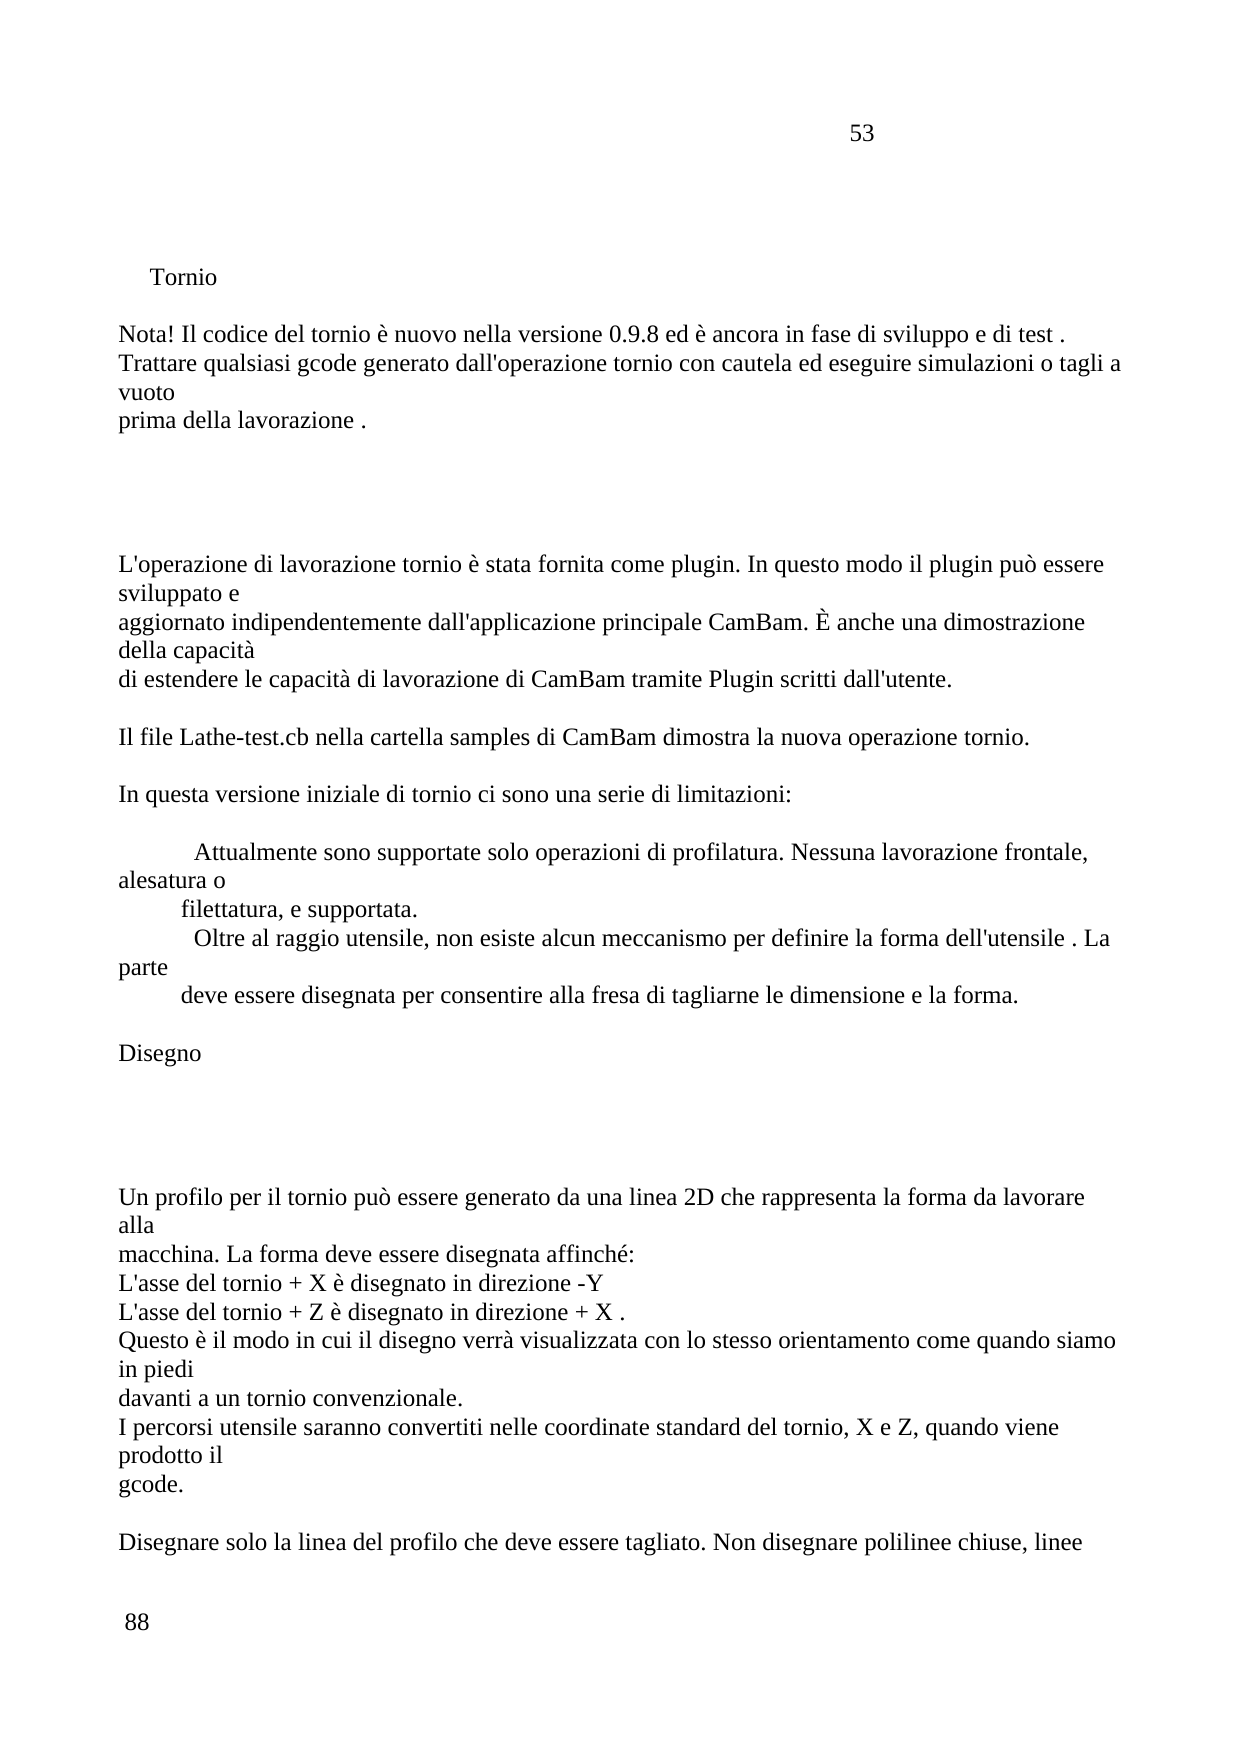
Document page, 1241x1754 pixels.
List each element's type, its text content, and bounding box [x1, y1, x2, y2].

text gcode. [118, 1469, 1122, 1498]
text Tornio [118, 262, 1122, 291]
text In questa versione iniziale di tornio ci sono una serie di limitazioni: [118, 779, 1122, 808]
text Trattare qualsiasi gcode generato dall'operazione tornio con cautela ed eseguire simulazioni o tagli a vuoto [118, 348, 1122, 406]
text aggiornato indipendentemente dall'applicazione principale CamBam. È anche una dimostrazione della capacità [118, 607, 1122, 664]
text Questo è il modo in cui il disegno verrà visualizzata con lo stesso orientamento come quando siamo in piedi [118, 1326, 1122, 1383]
text macchina. La forma deve essere disegnata affinché: [118, 1239, 1122, 1268]
text deve essere disegnata per consentire alla fresa di tagliarne le dimensione e la forma. [118, 981, 1122, 1009]
text filettatura, e supportata. [118, 894, 1122, 923]
text 53 [118, 118, 1122, 147]
text I percorsi utensile saranno convertiti nelle coordinate standard del tornio, X e Z, quando viene prodotto il [118, 1412, 1122, 1469]
text Disegno [118, 1038, 1122, 1067]
text Disegnare solo la linea del profilo che deve essere tagliato. Non disegnare polilinee chiuse, linee [118, 1527, 1122, 1556]
text L'asse del tornio + Z è disegnato in direzione + X . [118, 1297, 1122, 1326]
text Un profilo per il tornio può essere generato da una linea 2D che rappresenta la forma da lavorare alla [118, 1182, 1122, 1239]
text  Oltre al raggio utensile, non esiste alcun meccanismo per definire la forma dell'utensile . La parte [118, 923, 1122, 981]
text L'asse del tornio + X è disegnato in direzione -Y [118, 1268, 1122, 1297]
text  Attualmente sono supportate solo operazioni di profilatura. Nessuna lavorazione frontale, alesatura o [118, 837, 1122, 894]
text di estendere le capacità di lavorazione di CamBam tramite Plugin scritti dall'utente. [118, 664, 1122, 693]
text davanti a un tornio convenzionale. [118, 1383, 1122, 1412]
text prima della lavorazione . [118, 406, 1122, 434]
text Il file Lathe-test.cb nella cartella samples di CamBam dimostra la nuova operazione tornio. [118, 722, 1122, 751]
text Nota! Il codice del tornio è nuovo nella versione 0.9.8 ed è ancora in fase di sviluppo e di test . [118, 319, 1122, 348]
text L'operazione di lavorazione tornio è stata fornita come plugin. In questo modo il plugin può essere sviluppato e [118, 549, 1122, 607]
